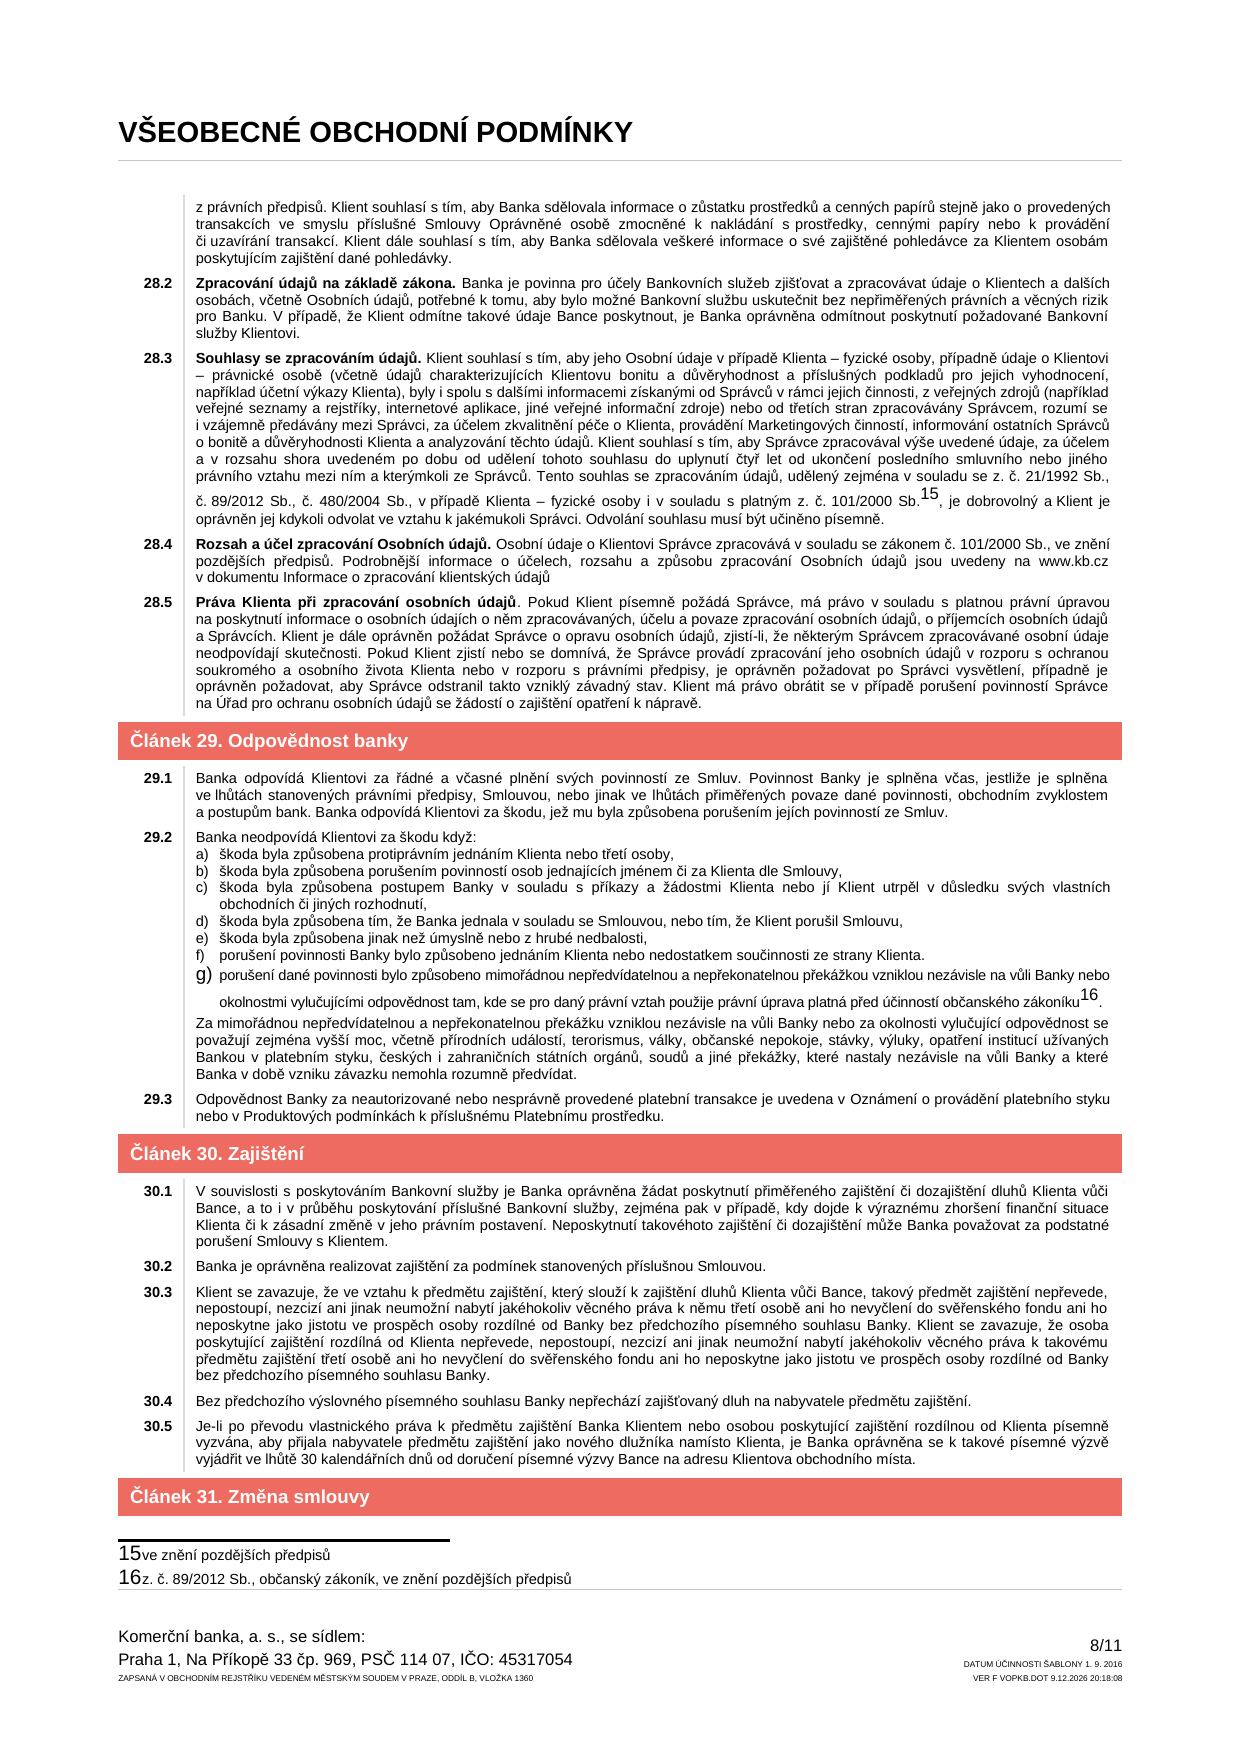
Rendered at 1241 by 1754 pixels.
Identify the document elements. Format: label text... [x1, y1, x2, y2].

table_cell 30.2 [118, 1254, 183, 1279]
table_cell [118, 195, 183, 270]
table_cell Článek 29. Odpovědnost banky [118, 722, 1122, 760]
table_cell Rozsah a účel zpracování Osobních údajů. Osobní údaje o Klientovi Správce zpracovává v souladu se zákonem č. 101/2000 Sb., ve znění pozdějších předpisů. Podrobnější informace o účelech, rozsahu a způsobu zpracování Osobních údajů jsou uvedeny na www.kb.cz v dokumentu Informace o zpracování klientských údajů [185, 531, 1122, 590]
table_cell Práva Klienta při zpracování osobních údajů. Pokud Klient písemně požádá Správce, má právo v souladu s platnou právní úpravou na poskytnutí informace o osobních údajích o něm zpracovávaných, účelu a povaze zpracování osobních údajů, o příjemcích osobních údajů a Správcích. Klient je dále oprávněn požádat Správce o opravu osobních údajů, zjistí-li, že některým Správcem zpracovávané osobní údaje neodpovídají skutečnosti. Pokud Klient zjistí nebo se domnívá, že Správce provádí zpracování jeho osobních údajů v rozporu s ochranou soukromého a osobního života Klienta nebo v rozporu s právními předpisy, je oprávněn požadovat po Správci vysvětlení, případně je oprávněn požadovat, aby Správce odstranil takto vzniklý závadný stav. Klient má právo obrátit se v případě porušení povinností Správce na Úřad pro ochranu osobních údajů se žádostí o zajištění opatření k nápravě. [185, 590, 1122, 716]
table_cell 28.2 [118, 270, 183, 346]
table_cell [118, 1516, 1122, 1522]
table_cell Je-li po převodu vlastnického práva k předmětu zajištění Banka Klientem nebo osobou poskytující zajištění rozdílnou od Klienta písemně vyzvána, aby přijala nabyvatele předmětu zajištění jako nového dlužníka namísto Klienta, je Banka oprávněna se k takové písemné výzvě vyjádřit ve lhůtě 30 kalendářních dnů od doručení písemné výzvy Bance na adresu Klientova obchodního místa. [185, 1413, 1122, 1472]
table_cell 28.5 [118, 590, 183, 716]
table_cell [118, 1173, 1122, 1178]
table_cell Souhlasy se zpracováním údajů. Klient souhlasí s tím, aby jeho Osobní údaje v případě Klienta – fyzické osoby, případně údaje o Klientovi – právnické osobě (včetně údajů charakterizujících Klientovu bonitu a důvěryhodnost a příslušných podkladů pro jejich vyhodnocení, například účetní výkazy Klienta), byly i spolu s dalšími informacemi získanými od Správců v rámci jejich činnosti, z veřejných zdrojů (například veřejné seznamy a rejstříky, internetové aplikace, jiné veřejné informační zdroje) nebo od třetích stran zpracovávány Správcem, rozumí se i vzájemně předávány mezi Správci, za účelem zkvalitnění péče o Klienta, provádění Marketingových činností, informování ostatních Správců o bonitě a důvěryhodnosti Klienta a analyzování těchto údajů. Klient souhlasí s tím, aby Správce zpracovával výše uvedené údaje, za účelem a v rozsahu shora uvedeném po dobu od udělení tohoto souhlasu do uplynutí čtyř let od ukončení posledního smluvního nebo jiného právního vztahu mezi ním a kterýmkoli ze Správců. Tento souhlas se zpracováním údajů, udělený zejména v souladu se z. č. 21/1992 Sb., č. 89/2012 Sb., č. 480/2004 Sb., v případě Klienta – fyzické osoby i v souladu s platným z. č. 101/2000 Sb., je dobrovolný a Klient je oprávněn jej kdykoli odvolat ve vztahu k jakémukoli Správci. Odvolání souhlasu musí být učiněno písemně. [185, 346, 1122, 531]
table_cell 29.1 [118, 766, 183, 825]
table_cell Článek 30. Zajištění [118, 1134, 1122, 1173]
table_cell Článek 31. Změna smlouvy [118, 1478, 1122, 1516]
table_cell [118, 1128, 1122, 1134]
table_cell Bez předchozího výslovného písemného souhlasu Banky nepřechází zajišťovaný dluh na nabyvatele předmětu zajištění. [185, 1388, 1122, 1413]
table_cell z právních předpisů. Klient souhlasí s tím, aby Banka sdělovala informace o zůstatku prostředků a cenných papírů stejně jako o provedených transakcích ve smyslu příslušné Smlouvy Oprávněné osobě zmocněné k nakládání s prostředky, cennými papíry nebo k provádění či uzavírání transakcí. Klient dále souhlasí s tím, aby Banka sdělovala veškeré informace o své zajištěné pohledávce za Klientem osobám poskytujícím zajištění dané pohledávky. [185, 195, 1122, 270]
table_cell Klient se zavazuje, že ve vztahu k předmětu zajištění, který slouží k zajištění dluhů Klienta vůči Bance, takový předmět zajištění nepřevede, nepostoupí, nezcizí ani jinak neumožní nabytí jakéhokoliv věcného práva k němu třetí osobě ani ho nevyčlení do svěřenského fondu ani ho neposkytne jako jistotu ve prospěch osoby rozdílné od Banky bez předchozího písemného souhlasu Banky. Klient se zavazuje, že osoba poskytující zajištění rozdílná od Klienta nepřevede, nepostoupí, nezcizí ani jinak neumožní nabytí jakéhokoliv věcného práva k takovému předmětu zajištění třetí osobě ani ho nevyčlení do svěřenského fondu ani ho neposkytne jako jistotu ve prospěch osoby rozdílné od Banky bez předchozího písemného souhlasu Banky. [185, 1279, 1122, 1388]
table_cell 29.3 [118, 1086, 183, 1128]
table_cell 30.4 [118, 1388, 183, 1413]
table_cell 30.3 [118, 1279, 183, 1388]
table_cell Zpracování údajů na základě zákona. Banka je povinna pro účely Bankovních služeb zjišťovat a zpracovávat údaje o Klientech a dalších osobách, včetně Osobních údajů, potřebné k tomu, aby bylo možné Bankovní službu uskutečnit bez nepřiměřených právních a věcných rizik pro Banku. V případě, že Klient odmítne takové údaje Bance poskytnout, je Banka oprávněna odmítnout poskytnutí požadované Bankovní služby Klientovi. [185, 270, 1122, 346]
table_cell Odpovědnost Banky za neautorizované nebo nesprávně provedené platební transakce je uvedena v Oznámení o provádění platebního styku nebo v Produktových podmínkách k příslušnému Platebnímu prostředku. [185, 1086, 1122, 1128]
table_cell 29.2 [118, 825, 183, 1086]
table_cell 30.5 [118, 1413, 183, 1472]
table_cell 30.1 [118, 1179, 183, 1254]
table_cell V souvislosti s poskytováním Bankovní služby je Banka oprávněna žádat poskytnutí přiměřeného zajištění či dozajištění dluhů Klienta vůči Bance, a to i v průběhu poskytování příslušné Bankovní služby, zejména pak v případě, kdy dojde k výraznému zhoršení finanční situace Klienta či k zásadní změně v jeho právním postavení. Neposkytnutí takovéhoto zajištění či dozajištění může Banka považovat za podstatné porušení Smlouvy s Klientem. [185, 1179, 1122, 1254]
table_cell [118, 716, 1122, 722]
table_cell 28.4 [118, 531, 183, 590]
table_cell 28.3 [118, 346, 183, 531]
table_cell [118, 760, 1122, 766]
table_cell Banka je oprávněna realizovat zajištění za podmínek stanovených příslušnou Smlouvou. [185, 1254, 1122, 1279]
table_cell [118, 1472, 1122, 1478]
table_cell Banka neodpovídá Klientovi za škodu když: škoda byla způsobena protiprávním jednáním Klienta nebo třetí osoby, škoda byla způsobena porušením povinností osob jednajících jménem či za Klienta dle Smlouvy, škoda byla způsobena postupem Banky v souladu s příkazy a žádostmi Klienta nebo jí Klient utrpěl v důsledku svých vlastních obchodních či jiných rozhodnutí, škoda byla způsobena tím, že Banka jednala v souladu se Smlouvou, nebo tím, že Klient porušil Smlouvu, škoda byla způsobena jinak než úmyslně nebo z hrubé nedbalosti, porušení povinnosti Banky bylo způsobeno jednáním Klienta nebo nedostatkem součinnosti ze strany Klienta. porušení dané povinnosti bylo způsobeno mimořádnou nepředvídatelnou a nepřekonatelnou překážkou vzniklou nezávisle na vůli Banky nebo okolnostmi vylučujícími odpovědnost tam, kde se pro daný právní vztah použije právní úprava platná před účinností občanského zákoníku. Za mimořádnou nepředvídatelnou a nepřekonatelnou překážku vzniklou nezávisle na vůli Banky nebo za okolnosti vylučující odpovědnost se považují zejména vyšší moc, včetně přírodních událostí, terorismus, války, občanské nepokoje, stávky, výluky, opatření institucí užívaných Bankou v platebním styku, českých i zahraničních státních orgánů, soudů a jiné překážky, které nastaly nezávisle na vůli Banky a které Banka v době vzniku závazku nemohla rozumně předvídat. [185, 825, 1122, 1086]
table_cell Banka odpovídá Klientovi za řádné a včasné plnění svých povinností ze Smluv. Povinnost Banky je splněna včas, jestliže je splněna ve lhůtách stanovených právními předpisy, Smlouvou, nebo jinak ve lhůtách přiměřených povaze dané povinnosti, obchodním zvyklostem a postupům bank. Banka odpovídá Klientovi za škodu, jež mu byla způsobena porušením jejích povinností ze Smluv. [185, 766, 1122, 825]
